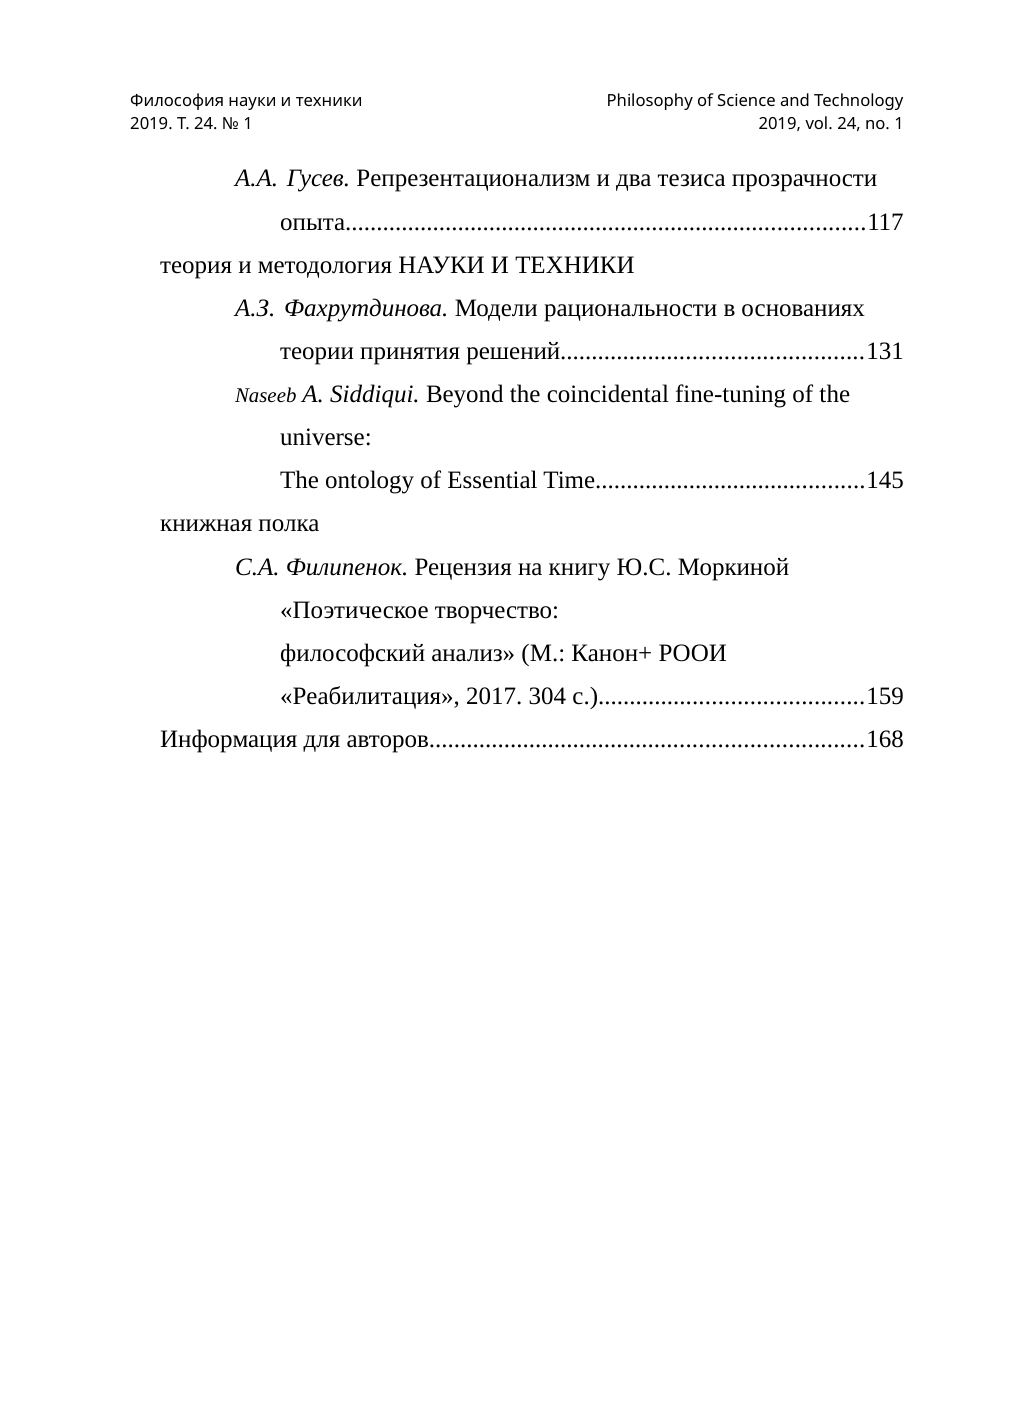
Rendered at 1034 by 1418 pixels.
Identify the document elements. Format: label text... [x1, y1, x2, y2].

text Naseeb A. Siddiqui. Beyond the coincidental fine-tuning of the universe: The ontology of Essential Time 145 [235, 379, 903, 494]
text С.А. Филипенок. Рецензия на книгу Ю.С. Моркиной «Поэтическое творчество: философский анализ» (М.: Канон+ РООИ «Реабилитация», 2017. 304 с.) 159 [235, 552, 903, 710]
text Информация для авторов 168 [160, 724, 903, 753]
text теория и методология НАУКИ И ТЕХНИКИ [160, 250, 903, 278]
text А.А. Гусев. Рeпрезентационализм и два тезиса прозрачности опыта 117 [235, 163, 903, 235]
text А.З. Фахрутдинова. Модели рациональности в основаниях теории принятия решений 131 [235, 293, 903, 365]
text книжная полка [160, 508, 903, 537]
